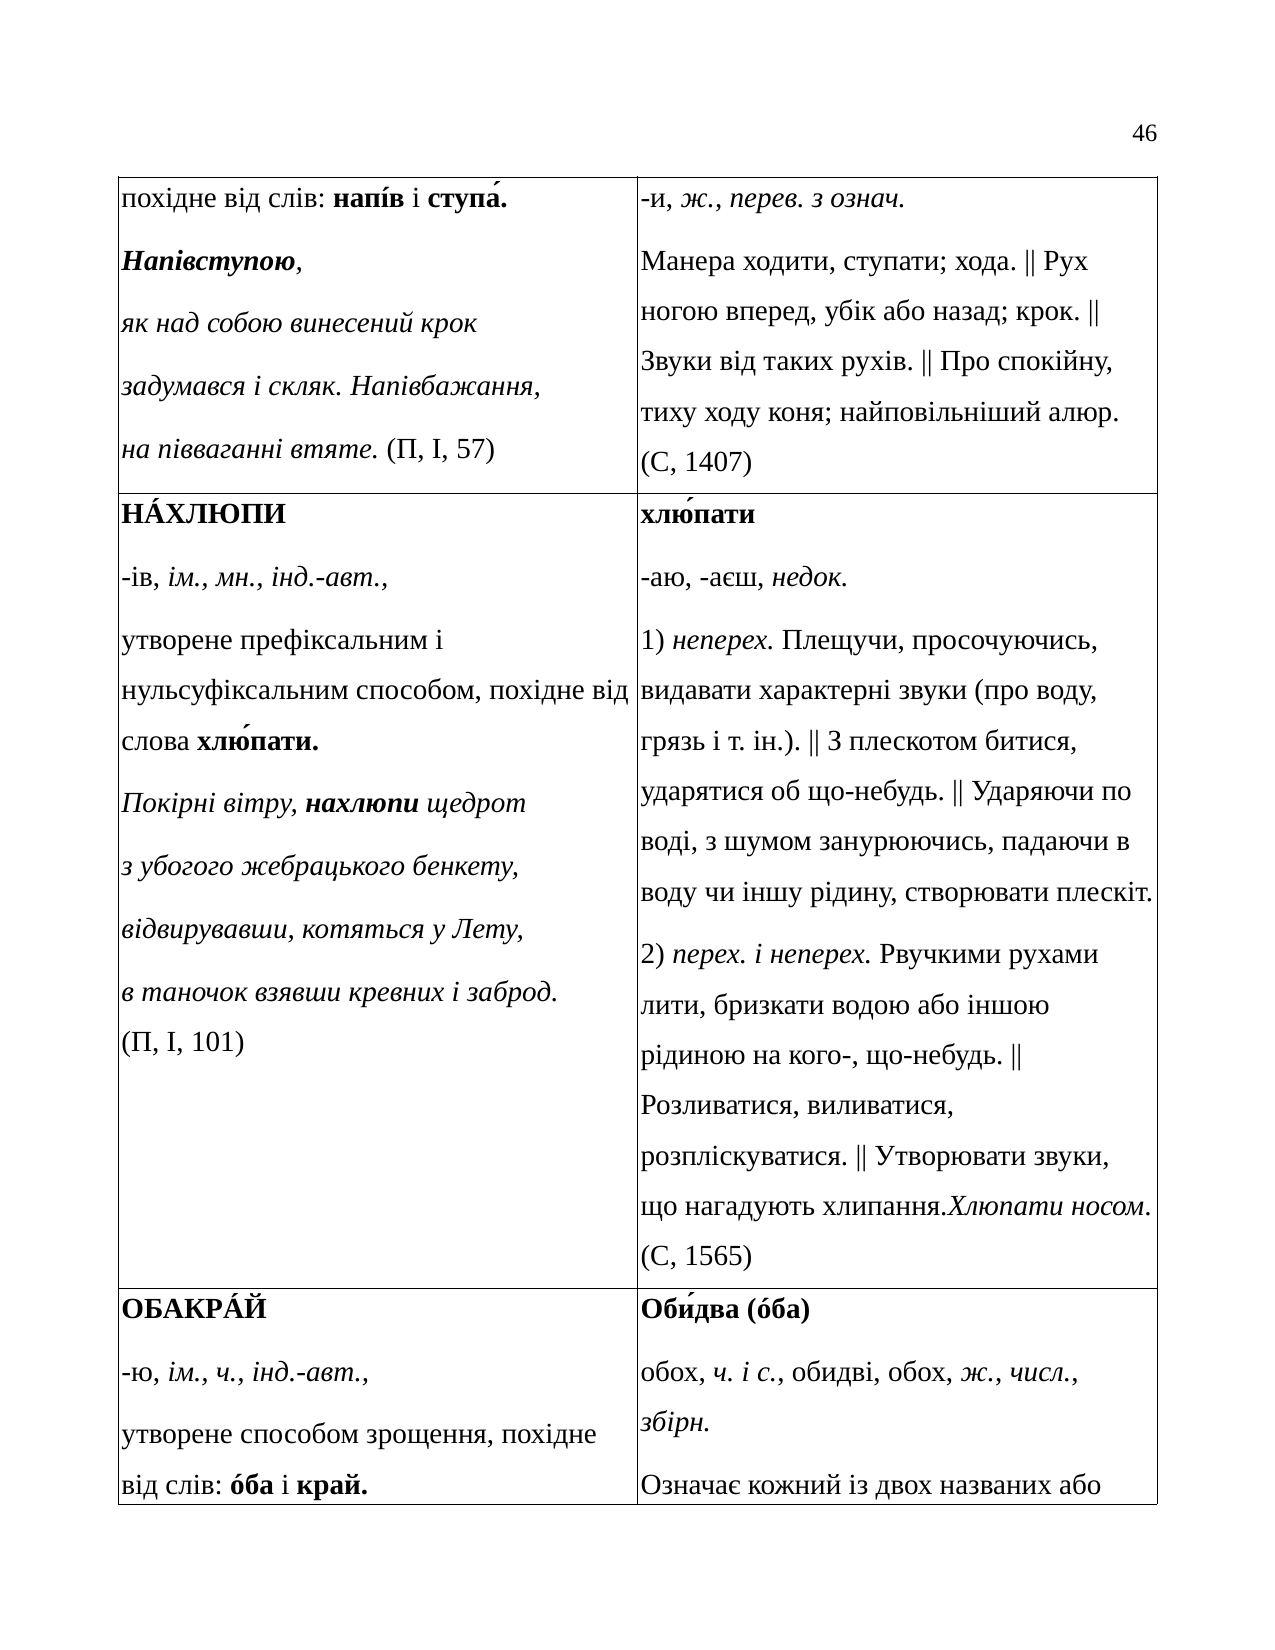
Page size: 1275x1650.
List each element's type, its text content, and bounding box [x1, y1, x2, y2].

table_cell хлю́пати -аю, -аєш, недок. 1) неперех. Плещучи, просочуючись, видавати характерні звуки (про воду, грязь і т. ін.). || З плескотом битися, ударятися об що-небудь. || Ударяючи по воді, з шумом занурюючись, падаючи в воду чи іншу рідину, створювати плескіт. 2) перех. і неперех. Рвучкими рухами лити, бризкати водою або іншою рідиною на кого-, що-небудь. || Розливатися, виливатися, розпліскуватися. || Утворювати звуки, що нагадують хлипання.Хлюпати носом. (С, 1565) [638, 494, 1157, 1287]
table_cell похідне від слів: напíв і ступа́. Напівступою, як над собою винесений крок задумався і скляк. Напівбажання, на півваганні втяте. (П, І, 57) [119, 178, 637, 493]
table_cell ОБАКРÁЙ -ю, ім., ч., інд.-авт., утворене способом зрощення, похідне від слів: óба і край. [119, 1289, 637, 1503]
table_cell Оби́два (óба) обох, ч. і с., обидві, обох, ж., числ., збірн. Означає кожний із двох названих або [638, 1289, 1157, 1503]
table_cell -и, ж., перев. з означ. Манера ходити, ступати; хода. || Рух ногою вперед, убік або назад; крок. || Звуки від таких рухів. || Про спокійну, тиху ходу коня; найповільніший алюр. (С, 1407) [638, 178, 1157, 493]
table_cell НÁХЛЮПИ -ів, ім., мн., інд.-авт., утворене префіксальним і нульсуфіксальним способом, похідне від слова хлю́пати. Покірні вітру, нахлюпи щедрот з убогого жебрацького бенкету, відвирувавши, котяться у Лету, в таночок взявши кревних і заброд. (П, І, 101) [119, 494, 637, 1287]
